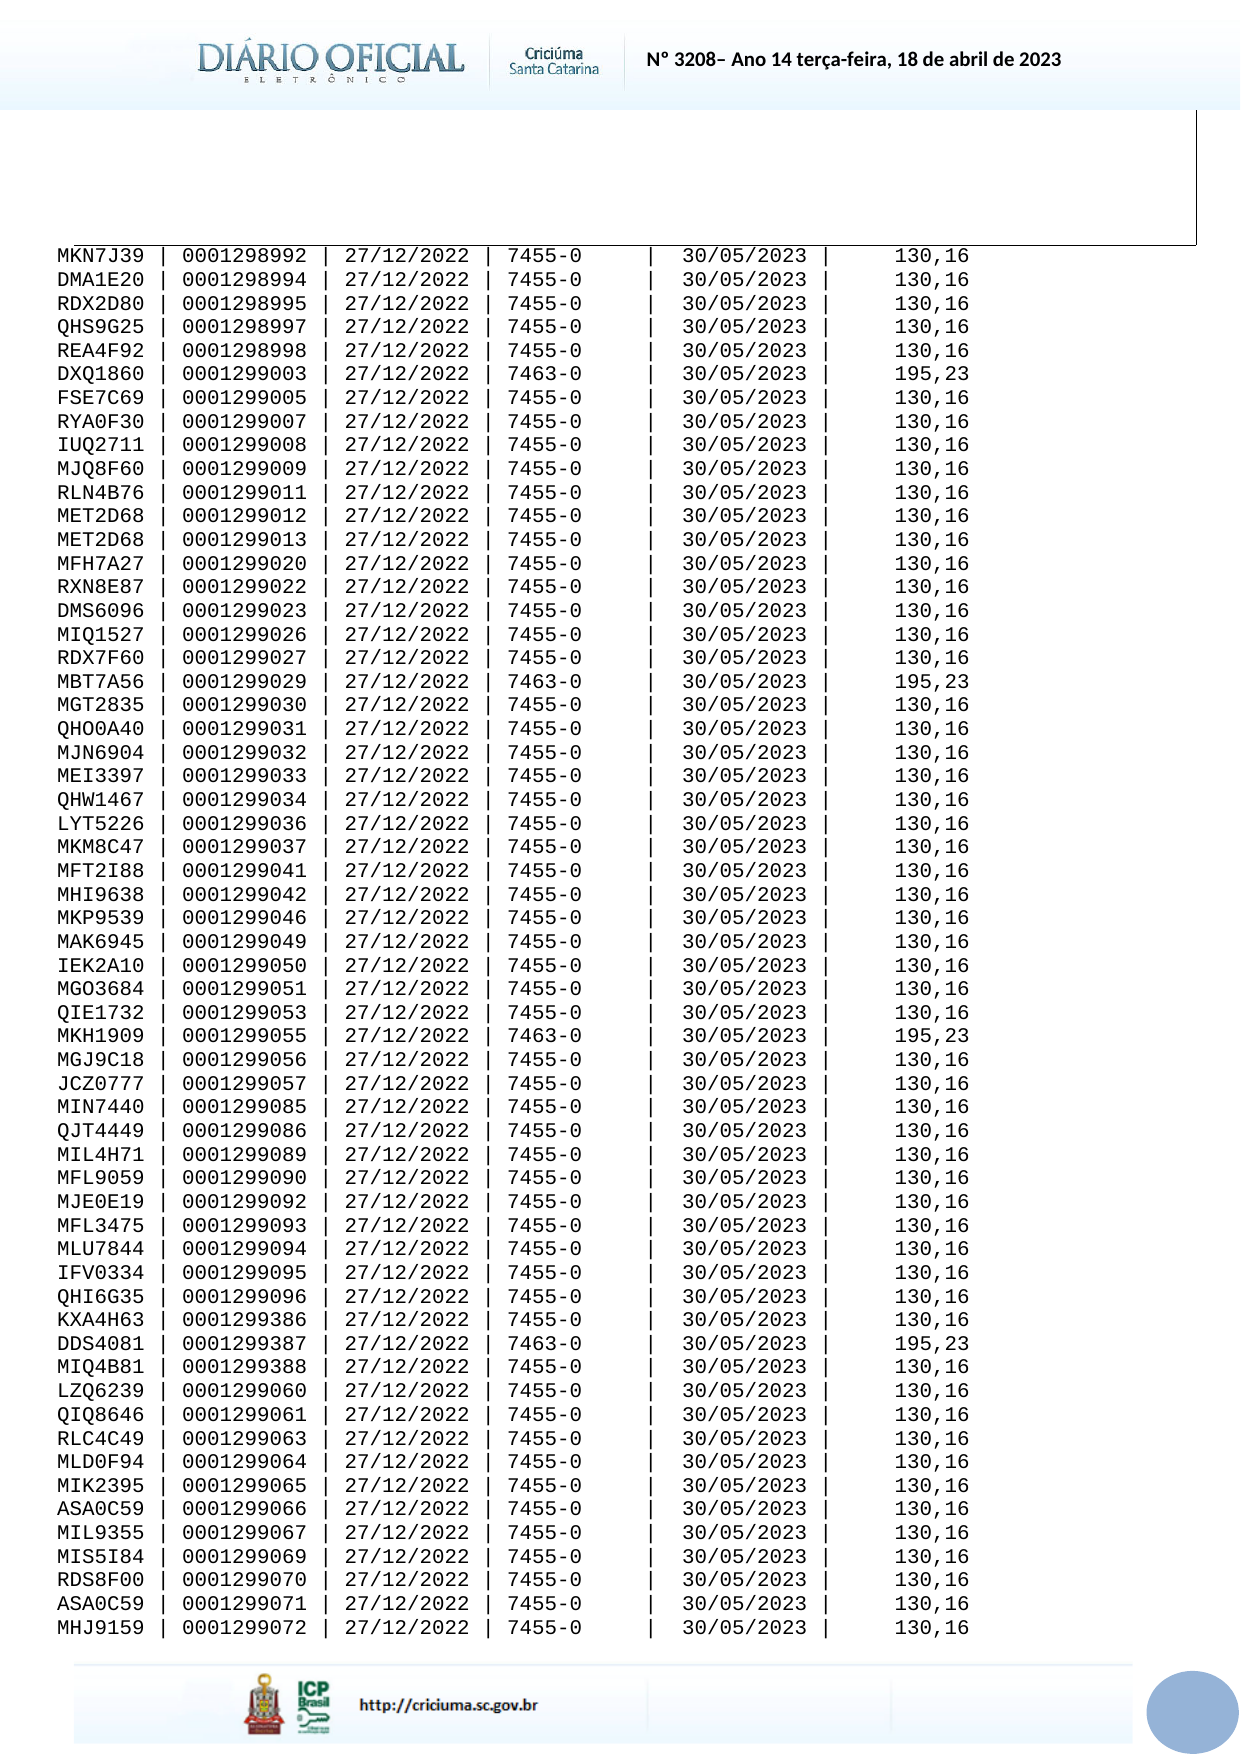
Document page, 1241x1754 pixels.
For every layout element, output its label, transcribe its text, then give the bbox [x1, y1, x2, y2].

text MKN7J39 | 0001298992 | 27/12/2022 | 7455-0 | 30/05/2023 | 130,16 [44, 245, 1196, 269]
text ASA0C59 | 0001299071 | 27/12/2022 | 7455-0 | 30/05/2023 | 130,16 [44, 1593, 1196, 1617]
text IUQ2711 | 0001299008 | 27/12/2022 | 7455-0 | 30/05/2023 | 130,16 [44, 434, 1196, 458]
text MGO3684 | 0001299051 | 27/12/2022 | 7455-0 | 30/05/2023 | 130,16 [44, 978, 1196, 1002]
text LYT5226 | 0001299036 | 27/12/2022 | 7455-0 | 30/05/2023 | 130,16 [44, 813, 1196, 836]
text MGJ9C18 | 0001299056 | 27/12/2022 | 7455-0 | 30/05/2023 | 130,16 [44, 1049, 1196, 1073]
text MFT2I88 | 0001299041 | 27/12/2022 | 7455-0 | 30/05/2023 | 130,16 [44, 860, 1196, 884]
text IEK2A10 | 0001299050 | 27/12/2022 | 7455-0 | 30/05/2023 | 130,16 [44, 954, 1196, 978]
text MAK6945 | 0001299049 | 27/12/2022 | 7455-0 | 30/05/2023 | 130,16 [44, 931, 1196, 954]
text MET2D68 | 0001299012 | 27/12/2022 | 7455-0 | 30/05/2023 | 130,16 [44, 505, 1196, 529]
text QHO0A40 | 0001299031 | 27/12/2022 | 7455-0 | 30/05/2023 | 130,16 [44, 718, 1196, 742]
text MIN7440 | 0001299085 | 27/12/2022 | 7455-0 | 30/05/2023 | 130,16 [44, 1096, 1196, 1120]
text MLD0F94 | 0001299064 | 27/12/2022 | 7455-0 | 30/05/2023 | 130,16 [44, 1451, 1196, 1475]
text MIL9355 | 0001299067 | 27/12/2022 | 7455-0 | 30/05/2023 | 130,16 [44, 1522, 1196, 1546]
text LZQ6239 | 0001299060 | 27/12/2022 | 7455-0 | 30/05/2023 | 130,16 [44, 1380, 1196, 1404]
text MKM8C47 | 0001299037 | 27/12/2022 | 7455-0 | 30/05/2023 | 130,16 [44, 836, 1196, 860]
text MET2D68 | 0001299013 | 27/12/2022 | 7455-0 | 30/05/2023 | 130,16 [44, 529, 1196, 553]
text RYA0F30 | 0001299007 | 27/12/2022 | 7455-0 | 30/05/2023 | 130,16 [44, 411, 1196, 434]
text MJQ8F60 | 0001299009 | 27/12/2022 | 7455-0 | 30/05/2023 | 130,16 [44, 458, 1196, 482]
text FSE7C69 | 0001299005 | 27/12/2022 | 7455-0 | 30/05/2023 | 130,16 [44, 387, 1196, 411]
text MJE0E19 | 0001299092 | 27/12/2022 | 7455-0 | 30/05/2023 | 130,16 [44, 1191, 1196, 1215]
text QHI6G35 | 0001299096 | 27/12/2022 | 7455-0 | 30/05/2023 | 130,16 [44, 1286, 1196, 1309]
text QHW1467 | 0001299034 | 27/12/2022 | 7455-0 | 30/05/2023 | 130,16 [44, 789, 1196, 813]
text MEI3397 | 0001299033 | 27/12/2022 | 7455-0 | 30/05/2023 | 130,16 [44, 765, 1196, 789]
text RLC4C49 | 0001299063 | 27/12/2022 | 7455-0 | 30/05/2023 | 130,16 [44, 1427, 1196, 1451]
text MFL9059 | 0001299090 | 27/12/2022 | 7455-0 | 30/05/2023 | 130,16 [44, 1167, 1196, 1191]
text MFH7A27 | 0001299020 | 27/12/2022 | 7455-0 | 30/05/2023 | 130,16 [44, 553, 1196, 576]
text RDX2D80 | 0001298995 | 27/12/2022 | 7455-0 | 30/05/2023 | 130,16 [44, 292, 1196, 316]
text KXA4H63 | 0001299386 | 27/12/2022 | 7455-0 | 30/05/2023 | 130,16 [44, 1309, 1196, 1333]
text QIE1732 | 0001299053 | 27/12/2022 | 7455-0 | 30/05/2023 | 130,16 [44, 1002, 1196, 1026]
text MKP9539 | 0001299046 | 27/12/2022 | 7455-0 | 30/05/2023 | 130,16 [44, 907, 1196, 931]
text IFV0334 | 0001299095 | 27/12/2022 | 7455-0 | 30/05/2023 | 130,16 [44, 1262, 1196, 1286]
text MLU7844 | 0001299094 | 27/12/2022 | 7455-0 | 30/05/2023 | 130,16 [44, 1238, 1196, 1262]
text DMS6096 | 0001299023 | 27/12/2022 | 7455-0 | 30/05/2023 | 130,16 [44, 600, 1196, 623]
text MIQ4B81 | 0001299388 | 27/12/2022 | 7455-0 | 30/05/2023 | 130,16 [44, 1357, 1196, 1380]
text MFL3475 | 0001299093 | 27/12/2022 | 7455-0 | 30/05/2023 | 130,16 [44, 1215, 1196, 1238]
text QIQ8646 | 0001299061 | 27/12/2022 | 7455-0 | 30/05/2023 | 130,16 [44, 1404, 1196, 1427]
text MIK2395 | 0001299065 | 27/12/2022 | 7455-0 | 30/05/2023 | 130,16 [44, 1475, 1196, 1498]
text MKH1909 | 0001299055 | 27/12/2022 | 7463-0 | 30/05/2023 | 195,23 [44, 1026, 1196, 1049]
text RDX7F60 | 0001299027 | 27/12/2022 | 7455-0 | 30/05/2023 | 130,16 [44, 647, 1196, 671]
text MHI9638 | 0001299042 | 27/12/2022 | 7455-0 | 30/05/2023 | 130,16 [44, 884, 1196, 907]
text MHJ9159 | 0001299072 | 27/12/2022 | 7455-0 | 30/05/2023 | 130,16 [44, 1617, 1196, 1640]
text MIL4H71 | 0001299089 | 27/12/2022 | 7455-0 | 30/05/2023 | 130,16 [44, 1144, 1196, 1167]
text MGT2835 | 0001299030 | 27/12/2022 | 7455-0 | 30/05/2023 | 130,16 [44, 694, 1196, 718]
text RXN8E87 | 0001299022 | 27/12/2022 | 7455-0 | 30/05/2023 | 130,16 [44, 576, 1196, 600]
text RLN4B76 | 0001299011 | 27/12/2022 | 7455-0 | 30/05/2023 | 130,16 [44, 482, 1196, 505]
text MIQ1527 | 0001299026 | 27/12/2022 | 7455-0 | 30/05/2023 | 130,16 [44, 623, 1196, 647]
text QJT4449 | 0001299086 | 27/12/2022 | 7455-0 | 30/05/2023 | 130,16 [44, 1120, 1196, 1144]
text MJN6904 | 0001299032 | 27/12/2022 | 7455-0 | 30/05/2023 | 130,16 [44, 742, 1196, 765]
text DMA1E20 | 0001298994 | 27/12/2022 | 7455-0 | 30/05/2023 | 130,16 [44, 269, 1196, 292]
text RDS8F00 | 0001299070 | 27/12/2022 | 7455-0 | 30/05/2023 | 130,16 [44, 1569, 1196, 1593]
text MIS5I84 | 0001299069 | 27/12/2022 | 7455-0 | 30/05/2023 | 130,16 [44, 1546, 1196, 1569]
text REA4F92 | 0001298998 | 27/12/2022 | 7455-0 | 30/05/2023 | 130,16 [44, 340, 1196, 363]
text MBT7A56 | 0001299029 | 27/12/2022 | 7463-0 | 30/05/2023 | 195,23 [44, 671, 1196, 694]
text DDS4081 | 0001299387 | 27/12/2022 | 7463-0 | 30/05/2023 | 195,23 [44, 1333, 1196, 1357]
text QHS9G25 | 0001298997 | 27/12/2022 | 7455-0 | 30/05/2023 | 130,16 [44, 316, 1196, 340]
text DXQ1860 | 0001299003 | 27/12/2022 | 7463-0 | 30/05/2023 | 195,23 [44, 363, 1196, 387]
text JCZ0777 | 0001299057 | 27/12/2022 | 7455-0 | 30/05/2023 | 130,16 [44, 1073, 1196, 1096]
text ASA0C59 | 0001299066 | 27/12/2022 | 7455-0 | 30/05/2023 | 130,16 [44, 1498, 1196, 1522]
